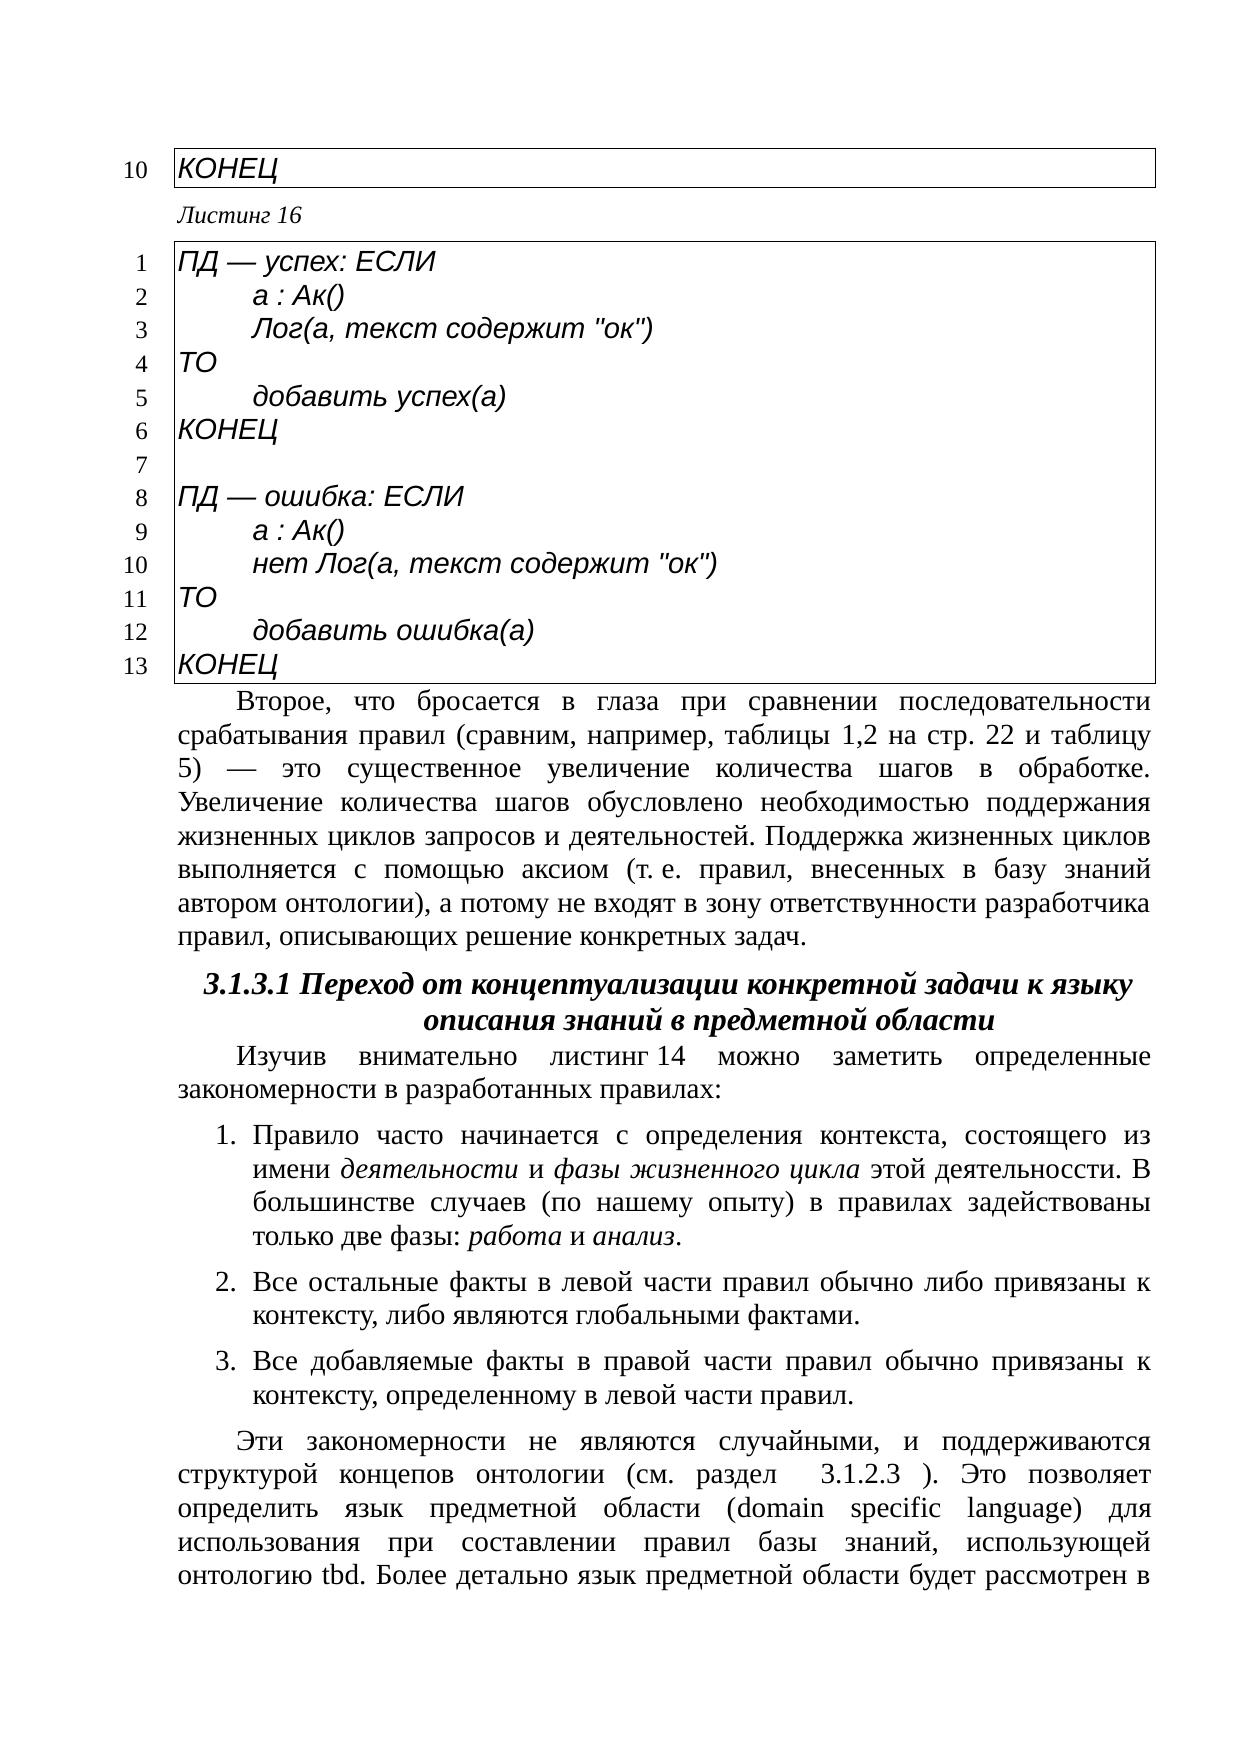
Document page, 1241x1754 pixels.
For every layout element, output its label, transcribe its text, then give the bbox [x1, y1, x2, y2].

text a : Ак() [177, 278, 1152, 311]
text КОНЕЦ [175, 149, 1155, 187]
list Правило часто начинается с определения контекста, состоящего из имени деятельности и фазы жизненного цикла этой деятельноссти. В большинстве случаев (по нашему опыту) в правилах задействованы только две фазы: работа и анализ. [215, 1117, 1152, 1251]
text КОНЕЦ [175, 644, 1155, 683]
text ТО [177, 580, 1152, 613]
text Эти закономерности не являются случайными, и поддерживаются структурой концепов онтологии (см. раздел 3.1.2.3). Это позволяет определить язык предметной области (domain specific language) для использования при составлении правил базы знаний, использующей онтологию tbd. Более детально язык предметной области будет рассмотрен в [177, 1423, 1152, 1591]
text нет Лог(а, текст содержит "ок") [177, 546, 1152, 580]
text Изучив внимательно листинг 14 можно заметить определенные закономерности в разработанных правилах: [177, 1038, 1152, 1105]
text ПД — ошибка: ЕСЛИ [177, 479, 1152, 513]
text a : Ак() [177, 513, 1152, 546]
text ПД — успех: ЕСЛИ [175, 242, 1155, 278]
list Все добавляемые факты в правой части правил обычно привязаны к контексту, определенному в левой части правил. [215, 1343, 1152, 1411]
text КОНЕЦ [177, 412, 1152, 446]
text добавить успех(а) [177, 378, 1152, 412]
list Все остальные факты в левой части правил обычно либо привязаны к контексту, либо являются глобальными фактами. [215, 1264, 1152, 1331]
text Второе, что бросается в глаза при сравнении последовательности срабатывания правил (сравним, например, таблицы 1,2 на стр. 22 и таблицу 5) — это существенное увеличение количества шагов в обработке. Увеличение количества шагов обусловлено необходимостью поддержания жизненных циклов запросов и деятельностей. Поддержка жизненных циклов выполняется с помощью аксиом (т. е. правил, внесенных в базу знаний автором онтологии), а потому не входят в зону ответствунности разработчика правил, описывающих решение конкретных задач. [177, 684, 1152, 952]
text добавить ошибка(а) [177, 613, 1152, 644]
text Листинг 16 [177, 200, 1152, 229]
text Лог(а, текст содержит "ок") [177, 311, 1152, 345]
subtitle Переход от концептуализации конкретной задачи к языку описания знаний в предметной области [177, 964, 1152, 1038]
text ТО [177, 345, 1152, 378]
